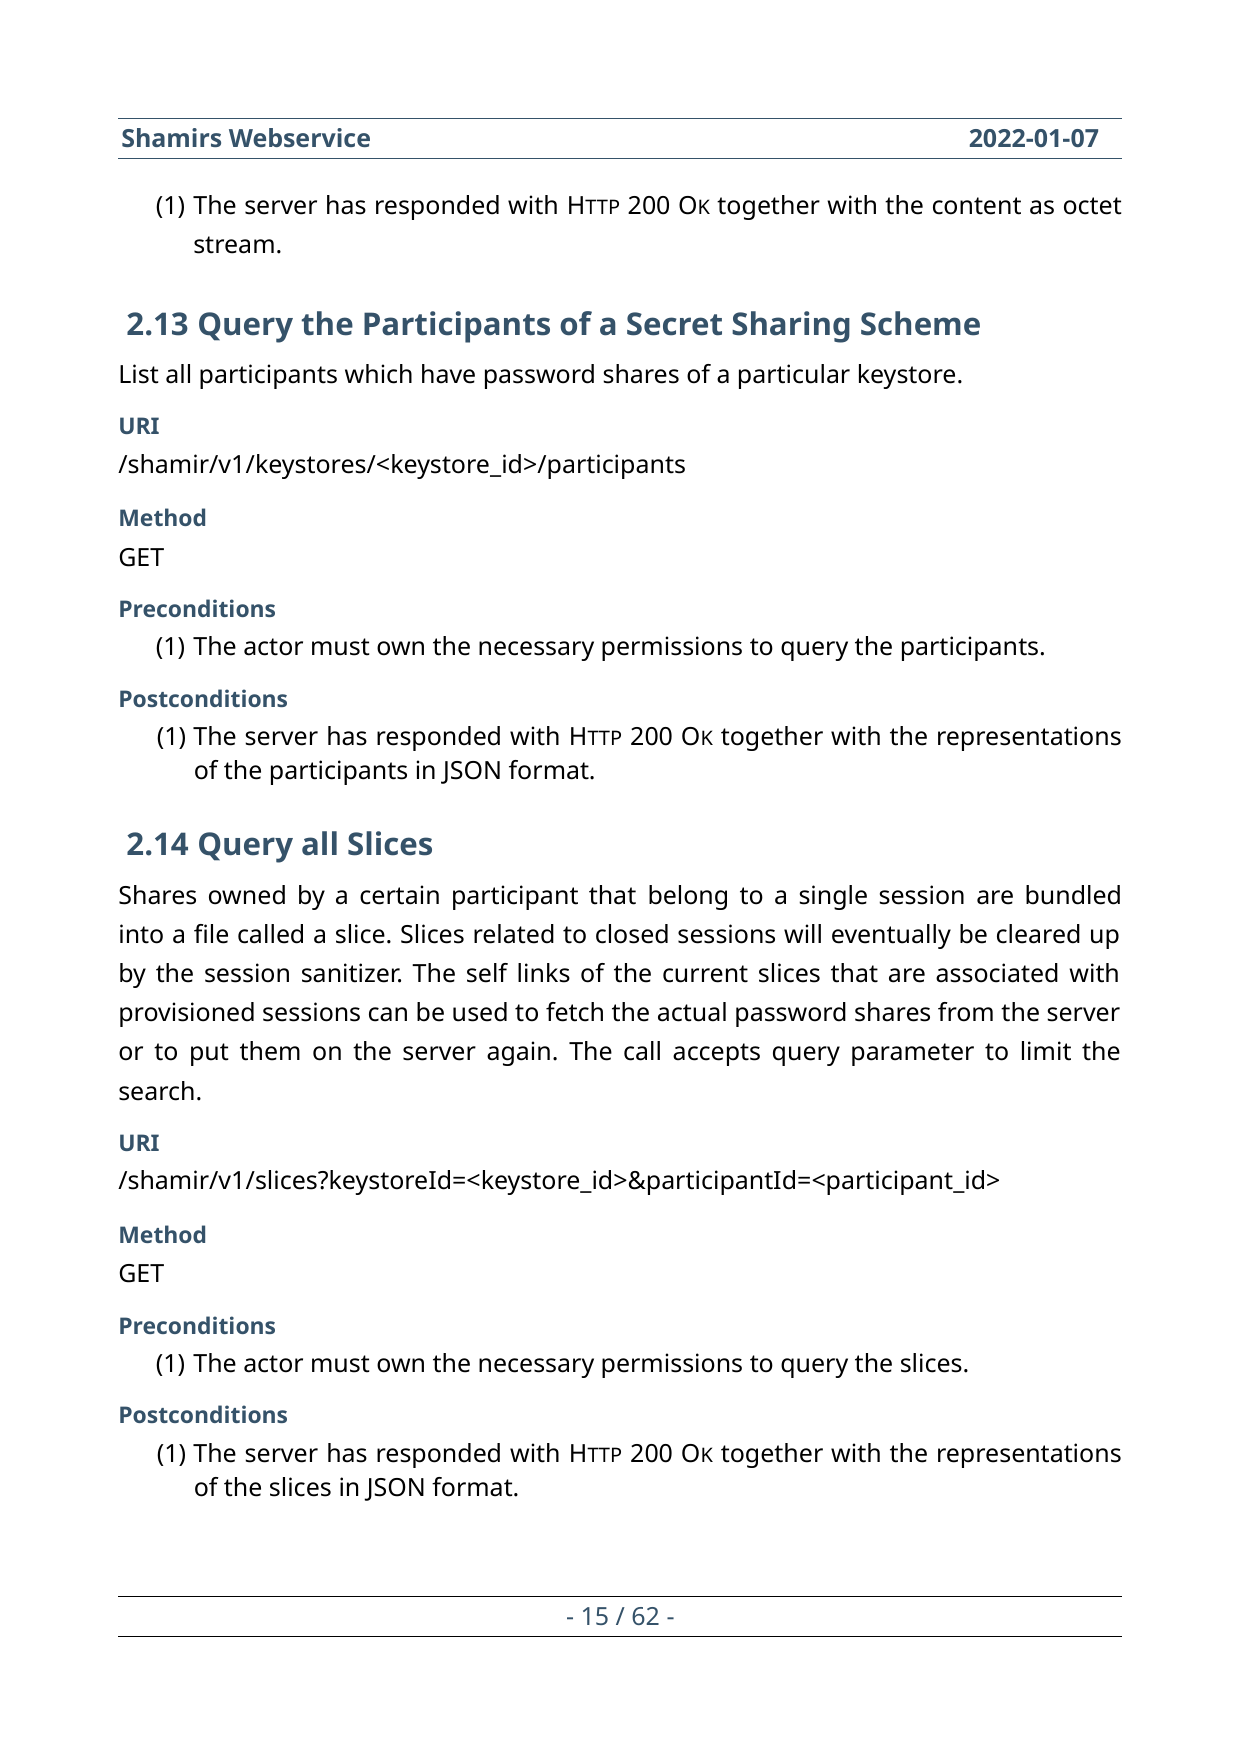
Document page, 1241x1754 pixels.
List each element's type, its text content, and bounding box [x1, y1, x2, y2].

text Preconditions [118, 1309, 1122, 1341]
text Shares owned by a certain participant that belong to a single session are bundled into a file called a slice. Slices related to closed sessions will eventually be cleared up by the session sanitizer. The self links of the current slices that are associated with provisioned sessions can be used to fetch the actual password shares from the server or to put them on the server again. The call accepts query parameter to limit the search. [118, 877, 1122, 1107]
list The actor must own the necessary permissions to query the participants. [156, 629, 1122, 663]
subtitle Query all Slices [118, 822, 1122, 865]
subtitle Query the Participants of a Secret Sharing Scheme [118, 301, 1122, 344]
list The server has responded with Http 200 Ok together with the content as octet stream. [156, 188, 1122, 261]
list The server has responded with Http 200 Ok together with the representations of the slices in JSON format. [157, 1435, 1122, 1503]
text GET [118, 1256, 1122, 1290]
text GET [118, 539, 1122, 573]
list The server has responded with Http 200 Ok together with the representations of the participants in JSON format. [157, 719, 1122, 787]
text List all participants which have password shares of a particular keystore. [118, 357, 1122, 391]
text Preconditions [118, 593, 1122, 624]
text Method [118, 1217, 1122, 1251]
text /shamir/v1/slices?keystoreId=<keystore_id>&participantId=<participant_id> [118, 1163, 1122, 1197]
text Postconditions [118, 1399, 1122, 1431]
text URI [118, 410, 1122, 442]
text Method [118, 500, 1122, 534]
list The actor must own the necessary permissions to query the slices. [156, 1346, 1122, 1379]
text URI [118, 1127, 1122, 1158]
text /shamir/v1/keystores/<keystore_id>/participants [118, 446, 1122, 480]
text Postconditions [118, 683, 1122, 714]
